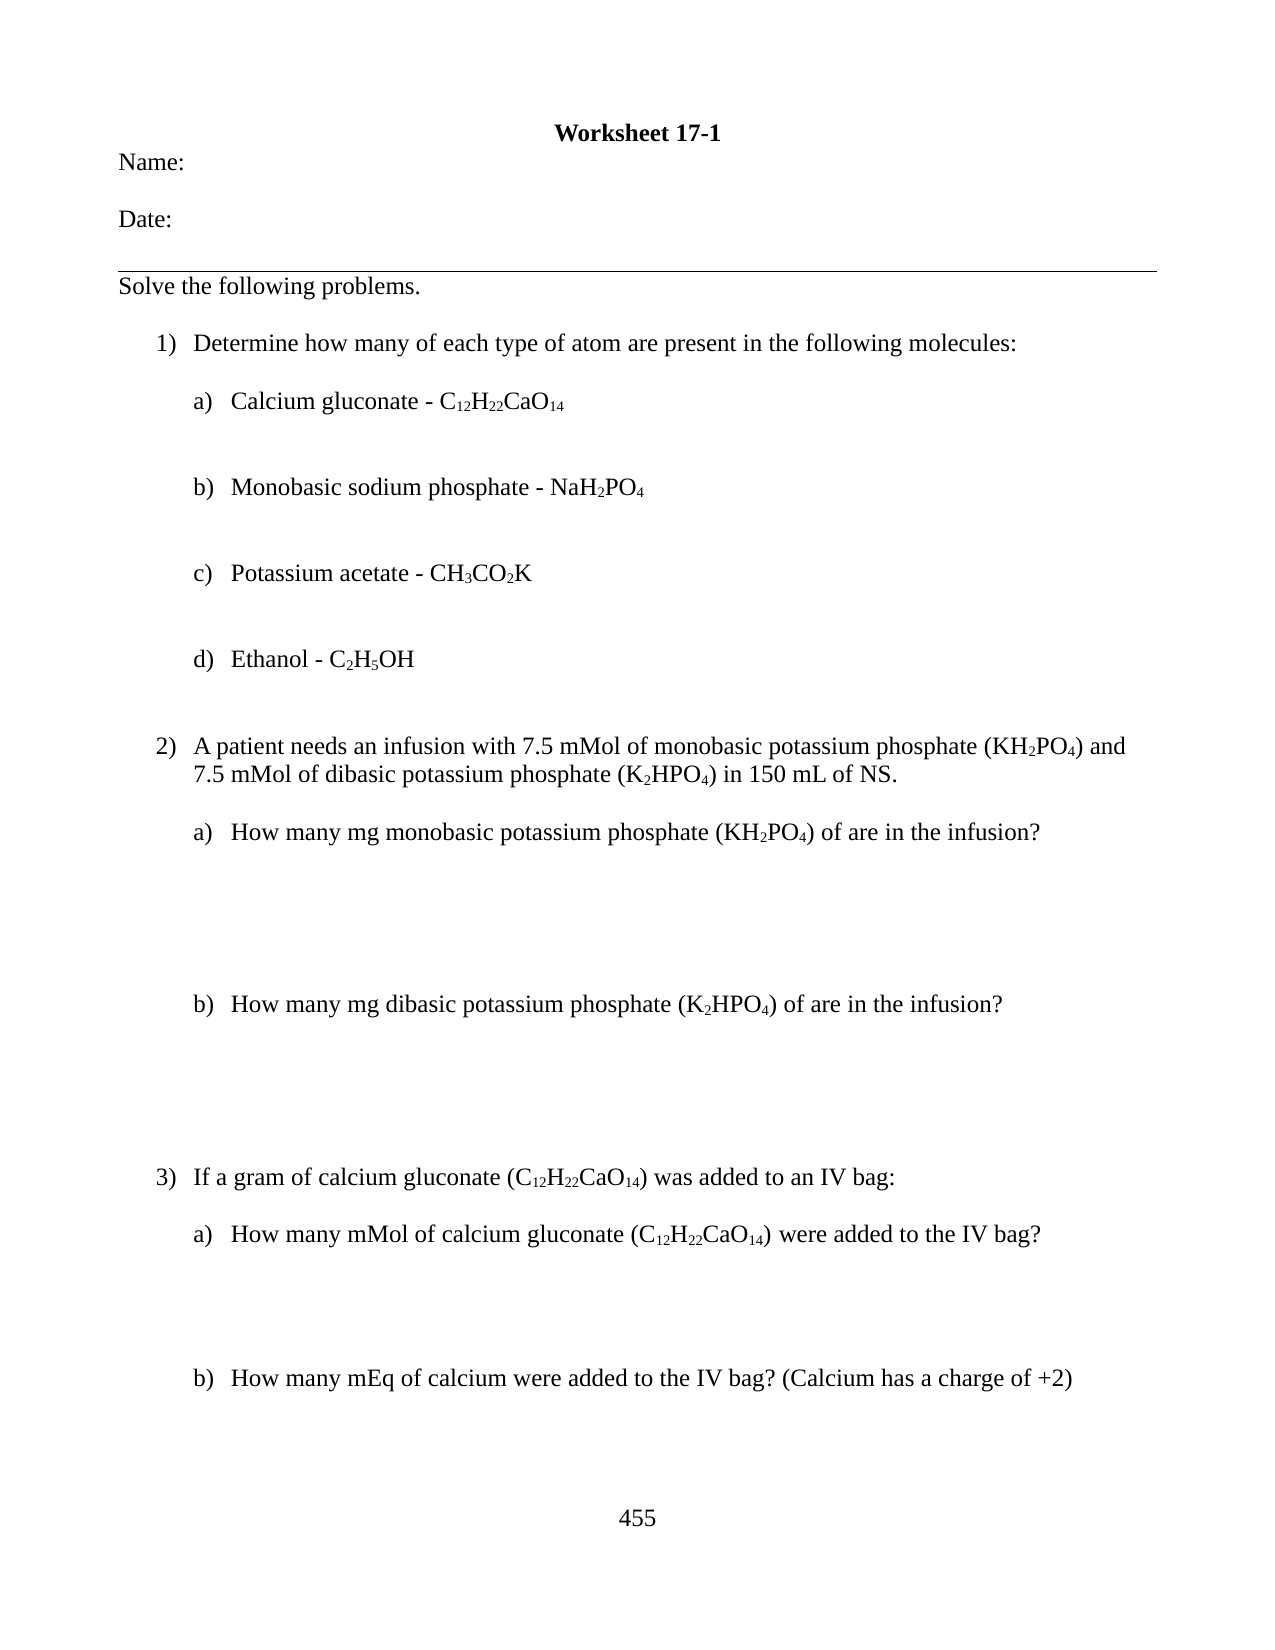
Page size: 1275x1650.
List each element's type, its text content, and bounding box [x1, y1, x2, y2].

text Worksheet 17-1 [118, 118, 1157, 147]
list How many mEq of calcium were added to the IV bag? (Calcium has a charge of +2) [193, 1363, 1157, 1392]
list How many mg monobasic potassium phosphate (KH2PO4) of are in the infusion? [193, 817, 1157, 846]
list Potassium acetate - CH3CO2K [193, 558, 1157, 587]
list A patient needs an infusion with 7.5 mMol of monobasic potassium phosphate (KH2PO4) and 7.5 mMol of dibasic potassium phosphate (K2HPO4) in 150 mL of NS. [156, 731, 1157, 788]
list How many mg dibasic potassium phosphate (K2HPO4) of are in the infusion? [193, 989, 1157, 1018]
list Ethanol - C2H5OH [193, 644, 1157, 673]
list How many mMol of calcium gluconate (C12H22CaO14) were added to the IV bag? [193, 1219, 1157, 1248]
list Determine how many of each type of atom are present in the following molecules: [156, 328, 1157, 357]
text Date: [118, 204, 1157, 233]
list Calcium gluconate - C12H22CaO14 [193, 386, 1157, 414]
text Name: [118, 147, 1157, 176]
text Solve the following problems. [118, 272, 1157, 299]
list Monobasic sodium phosphate - NaH2PO4 [193, 472, 1157, 501]
list If a gram of calcium gluconate (C12H22CaO14) was added to an IV bag: [156, 1162, 1157, 1191]
